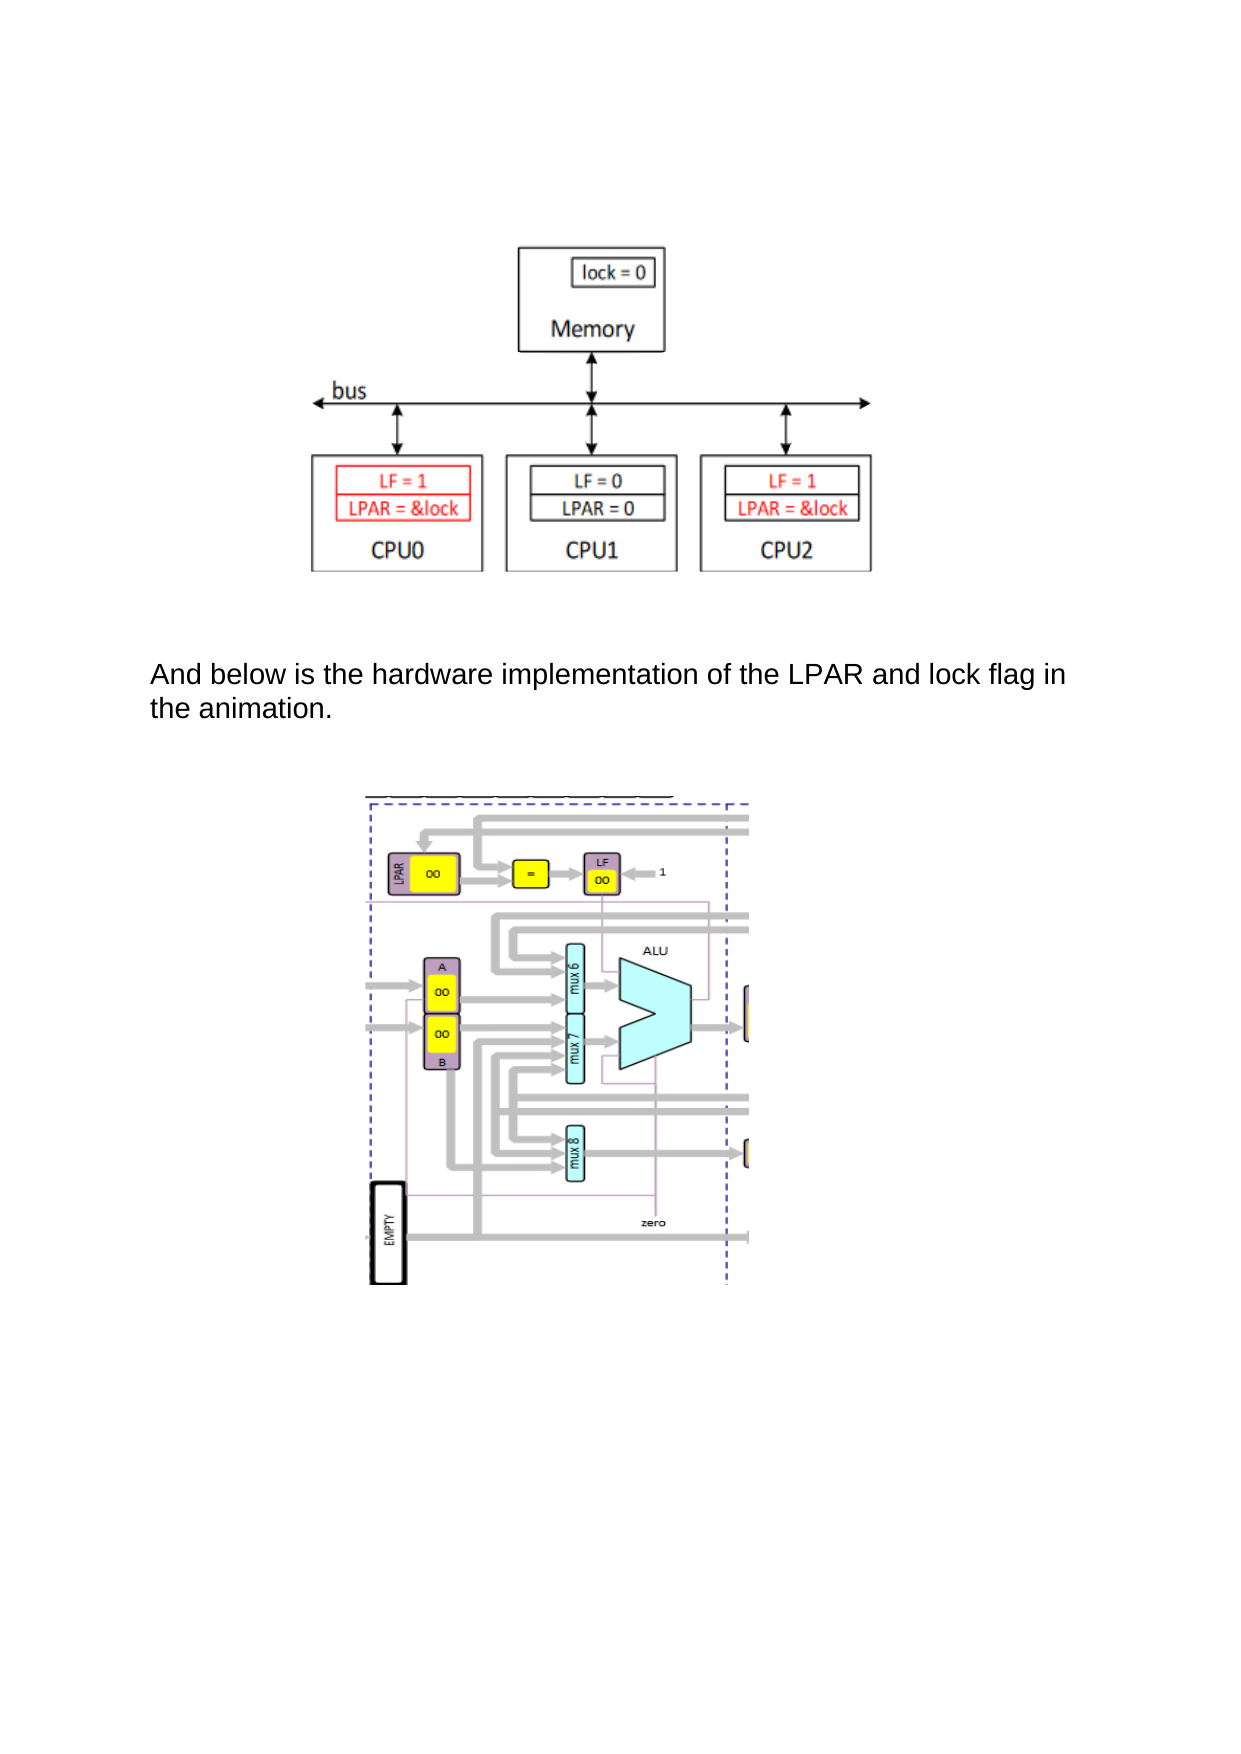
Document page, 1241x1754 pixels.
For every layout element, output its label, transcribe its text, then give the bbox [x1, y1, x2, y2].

text And below is the hardware implementation of the LPAR and lock flag in the animation. [150, 657, 1090, 724]
